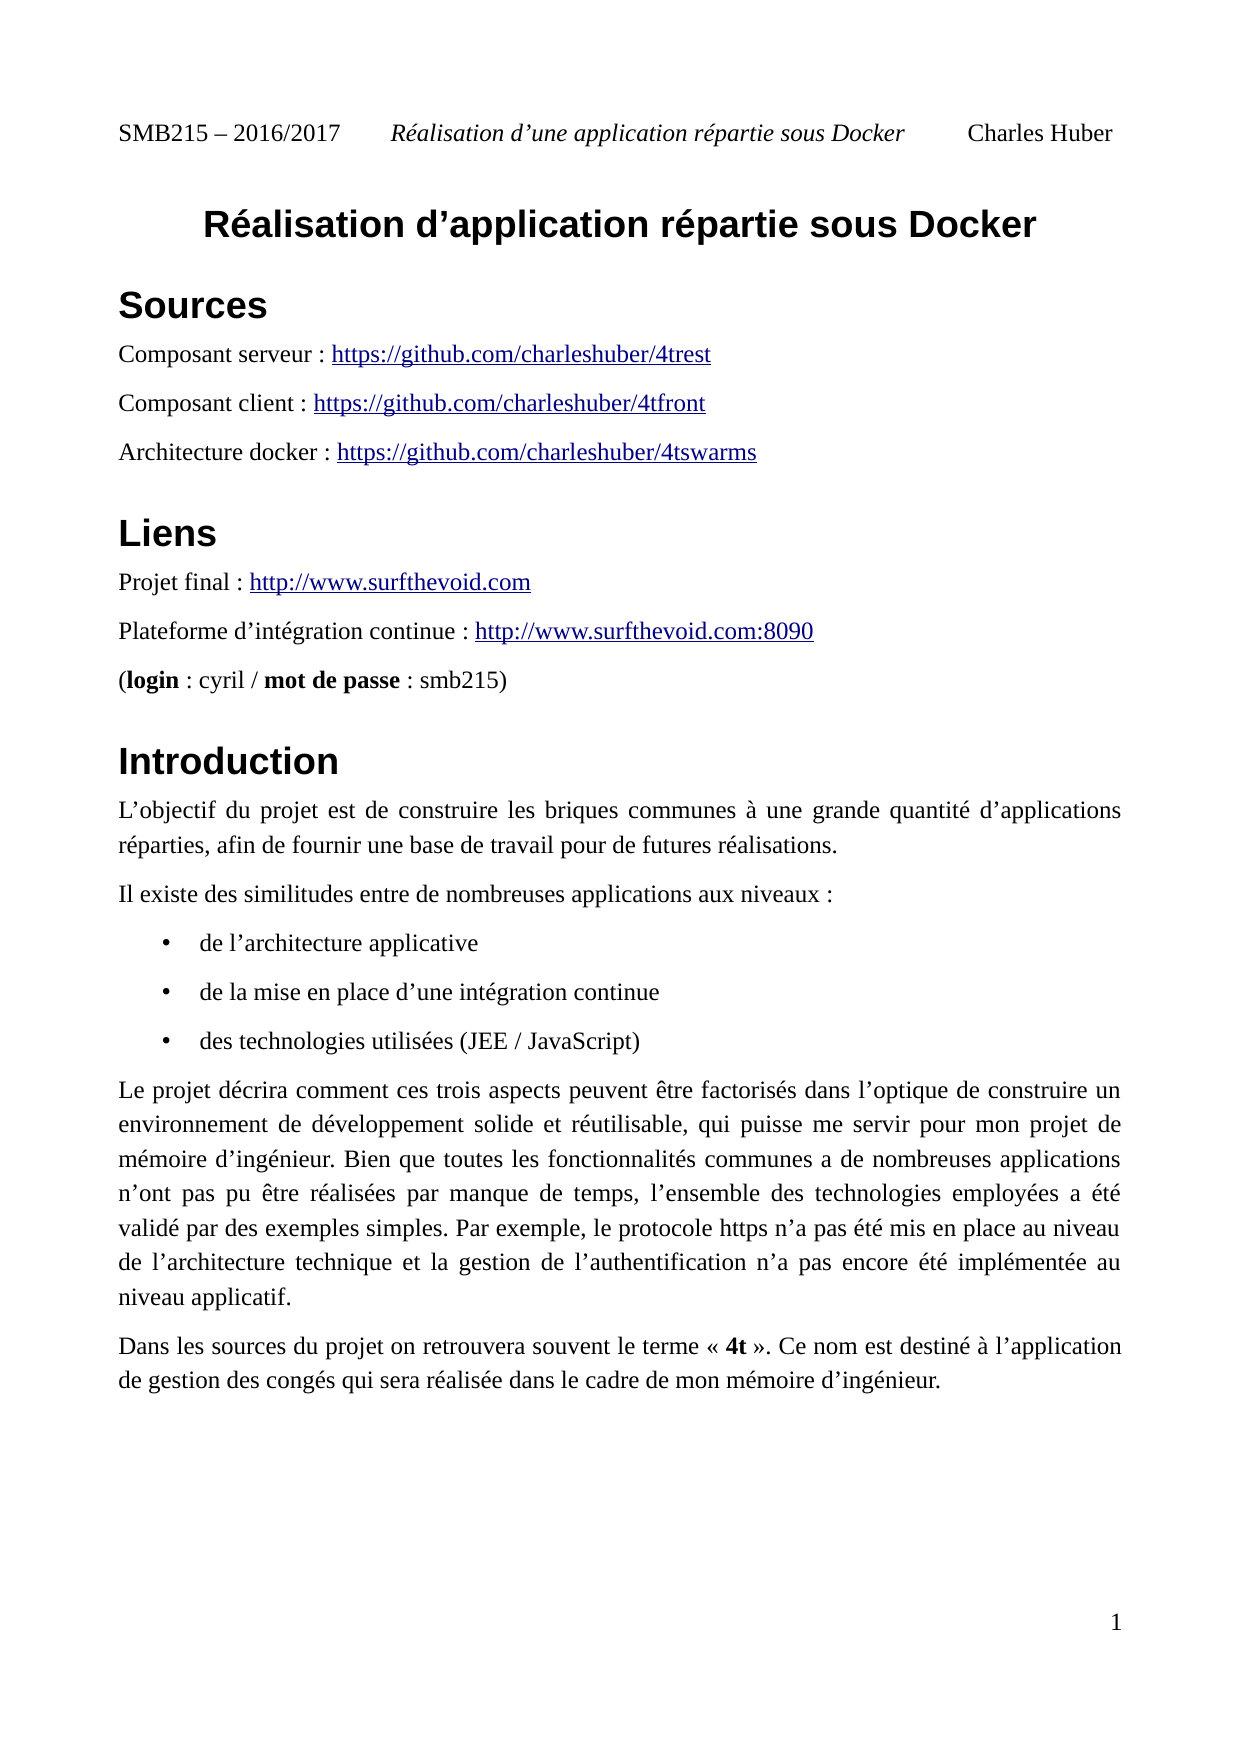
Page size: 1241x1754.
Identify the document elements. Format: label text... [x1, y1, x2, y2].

subtitle Liens [118, 511, 1122, 554]
text Plateforme d’intégration continue : http://www.surfthevoid.com:8090 [118, 616, 1122, 645]
text Projet final : http://www.surfthevoid.com [118, 567, 1122, 596]
list de la mise en place d’une intégration continue [162, 977, 1122, 1006]
list de l’architecture applicative [162, 928, 1122, 957]
text Dans les sources du projet on retrouvera souvent le terme « 4t ». Ce nom est destiné à l’application de gestion des congés qui sera réalisée dans le cadre de mon mémoire d’ingénieur. [118, 1331, 1122, 1394]
text Le projet décrira comment ces trois aspects peuvent être factorisés dans l’optique de construire un environnement de développement solide et réutilisable, qui puisse me servir pour mon projet de mémoire d’ingénieur. Bien que toutes les fonctionnalités communes a de nombreuses applications n’ont pas pu être réalisées par manque de temps, l’ensemble des technologies employées a été validé par des exemples simples. Par exemple, le protocole https n’a pas été mis en place au niveau de l’architecture technique et la gestion de l’authentification n’a pas encore été implémentée au niveau applicatif. [118, 1075, 1122, 1311]
text Composant serveur : https://github.com/charleshuber/4trest [118, 339, 1122, 367]
list des technologies utilisées (JEE / JavaScript) [162, 1026, 1122, 1055]
subtitle Introduction [118, 739, 1122, 783]
text Il existe des similitudes entre de nombreuses applications aux niveaux : [118, 879, 1122, 908]
text Composant client : https://github.com/charleshuber/4tfront [118, 388, 1122, 416]
text Architecture docker : https://github.com/charleshuber/4tswarms [118, 437, 1122, 466]
subtitle Sources [118, 282, 1122, 326]
text L’objectif du projet est de construire les briques communes à une grande quantité d’applications réparties, afin de fournir une base de travail pour de futures réalisations. [118, 795, 1122, 858]
text (login : cyril / mot de passe : smb215) [118, 665, 1122, 694]
subtitle Réalisation d’application répartie sous Docker [118, 201, 1122, 245]
